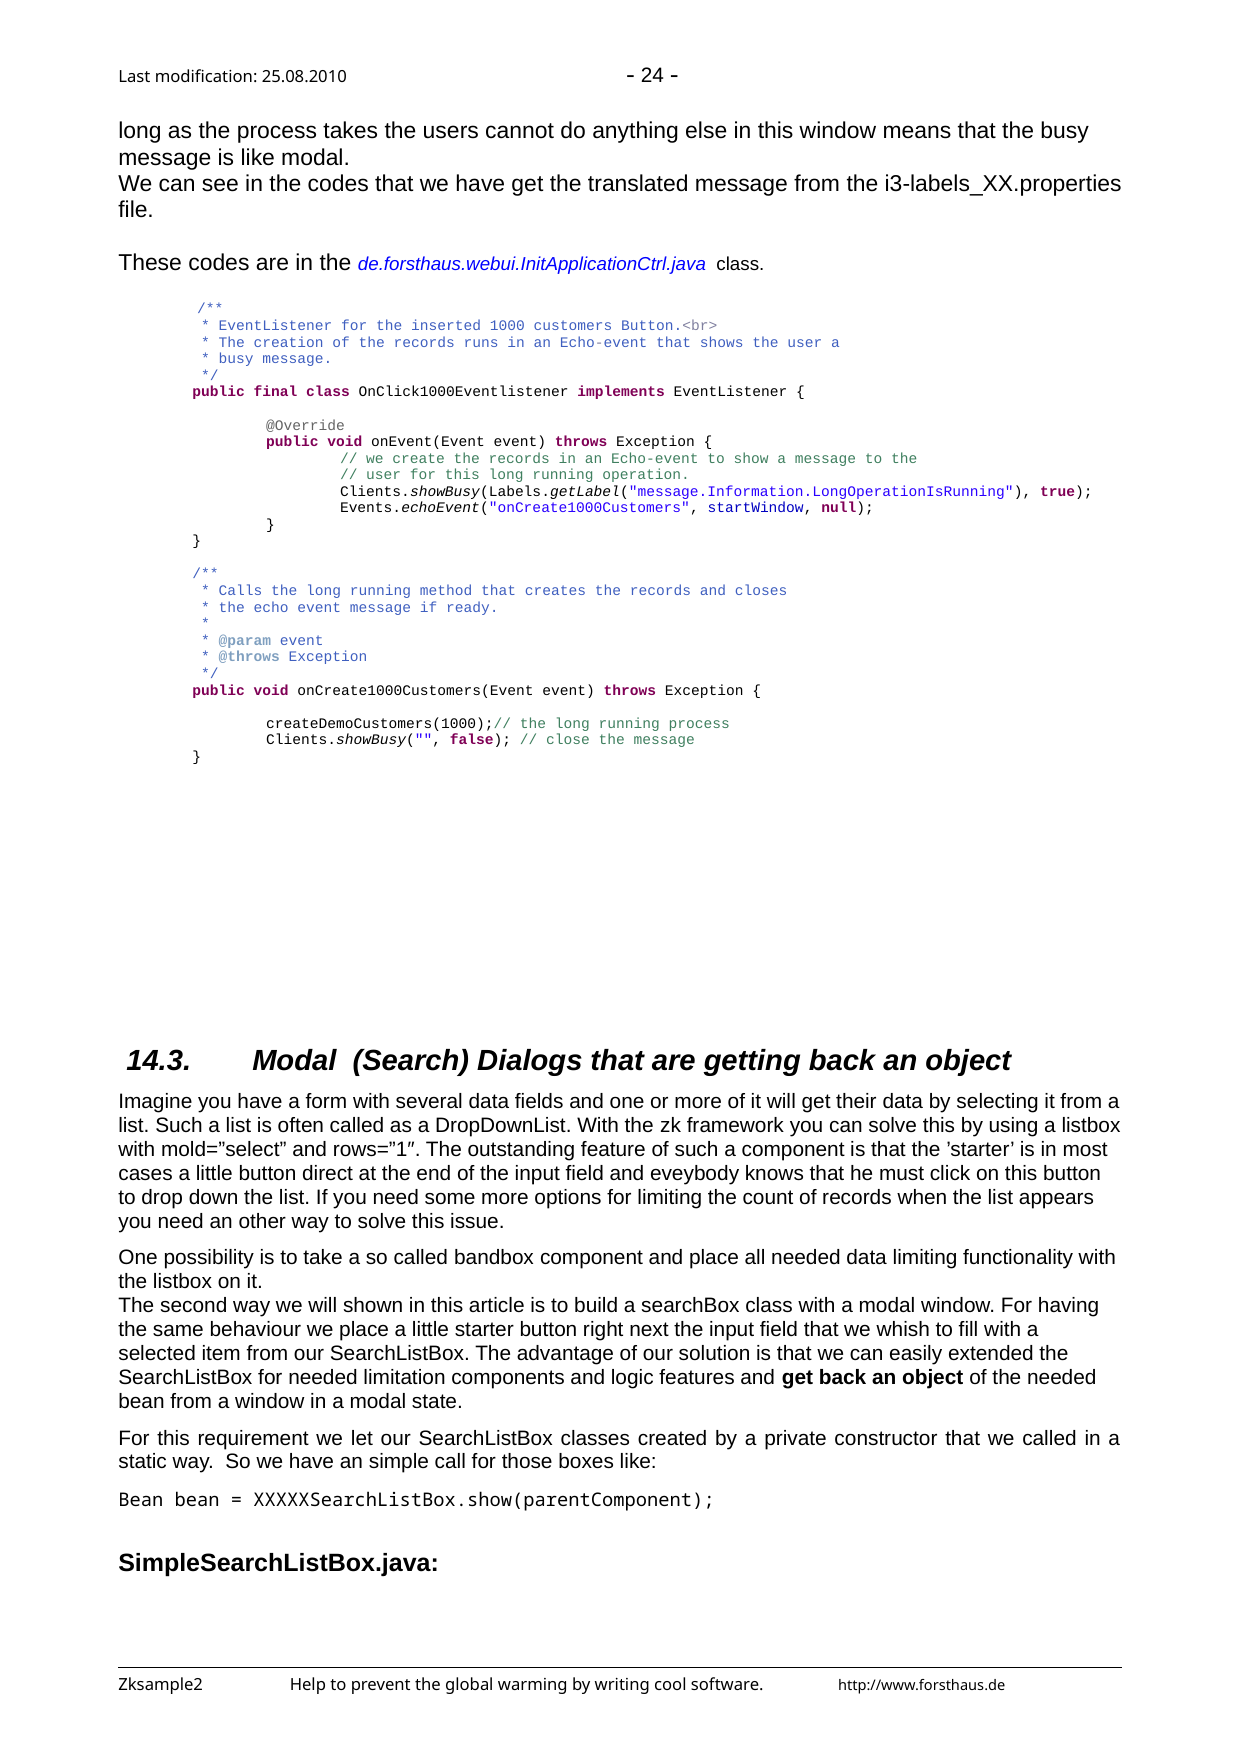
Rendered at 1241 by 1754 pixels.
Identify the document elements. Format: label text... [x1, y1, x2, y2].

text The second way we will shown in this article is to build a searchBox class with a modal window. For having the same behaviour we place a little starter button right next the input field that we whish to fill with a selected item from our SearchListBox. The advantage of our solution is that we can easily extended the SearchListBox for needed limitation components and logic features and get back an object of the needed bean from a window in a modal state. [118, 1293, 1122, 1413]
text // user for this long running operation. [118, 467, 1122, 484]
text /** [118, 567, 1122, 583]
text public void onCreate1000Customers(Event event) throws Exception { [118, 683, 1122, 699]
text * @param event [118, 633, 1122, 649]
text * The creation of the records runs in an Echo-event that shows the user a [118, 335, 1122, 351]
text */ [118, 666, 1122, 683]
text SimpleSearchListBox.java: [118, 1548, 1122, 1577]
text * [118, 616, 1122, 633]
text Clients.showBusy("", false); // close the message [118, 732, 1122, 749]
text // we create the records in an Echo-event to show a message to the [118, 451, 1122, 467]
text /** [118, 302, 1122, 318]
text public final class OnClick1000Eventlistener implements EventListener { [118, 384, 1122, 401]
text Bean bean = XXXXXSearchListBox.show(parentComponent); [118, 1486, 1122, 1511]
text * the echo event message if ready. [118, 600, 1122, 616]
text * busy message. [118, 351, 1122, 368]
text Imagine you have a form with several data fields and one or more of it will get their data by selecting it from a list. Such a list is often called as a DropDownList. With the zk framework you can solve this by using a listbox with mold=”select” and rows=”1″. The outstanding feature of such a component is that the ’starter’ is in most cases a little button direct at the end of the input field and eveybody knows that he must click on this button to drop down the list. If you need some more options for limiting the count of records when the list appears you need an other way to solve this issue. [118, 1089, 1122, 1233]
text */ [118, 368, 1122, 384]
text Clients.showBusy(Labels.getLabel("message.Information.LongOperationIsRunning"), true); [118, 484, 1122, 501]
subtitle Modal (Search) Dialogs that are getting back an object [118, 1043, 1122, 1076]
text * @throws Exception [118, 649, 1122, 666]
text } [118, 534, 1122, 550]
text Events.echoEvent("onCreate1000Customers", startWindow, null); [118, 501, 1122, 517]
text * Calls the long running method that creates the records and closes [118, 583, 1122, 600]
text @Override [118, 418, 1122, 434]
text We can see in the codes that we have get the translated message from the i3-labels_XX.properties file. [118, 170, 1122, 223]
text } [118, 749, 1122, 766]
text } [118, 517, 1122, 534]
text These codes are in the de.forsthaus.webui.InitApplicationCtrl.java class. [118, 249, 1122, 275]
text One possibility is to take a so called bandbox component and place all needed data limiting functionality with the listbox on it. [118, 1245, 1122, 1293]
text createDemoCustomers(1000);// the long running process [118, 716, 1122, 732]
text * EventListener for the inserted 1000 customers Button.<br> [118, 318, 1122, 335]
text For this requirement we let our SearchListBox classes created by a private constructor that we called in a static way. So we have an simple call for those boxes like: [118, 1425, 1122, 1473]
text public void onEvent(Event event) throws Exception { [118, 434, 1122, 451]
text long as the process takes the users cannot do anything else in this window means that the busy message is like modal. [118, 117, 1122, 170]
